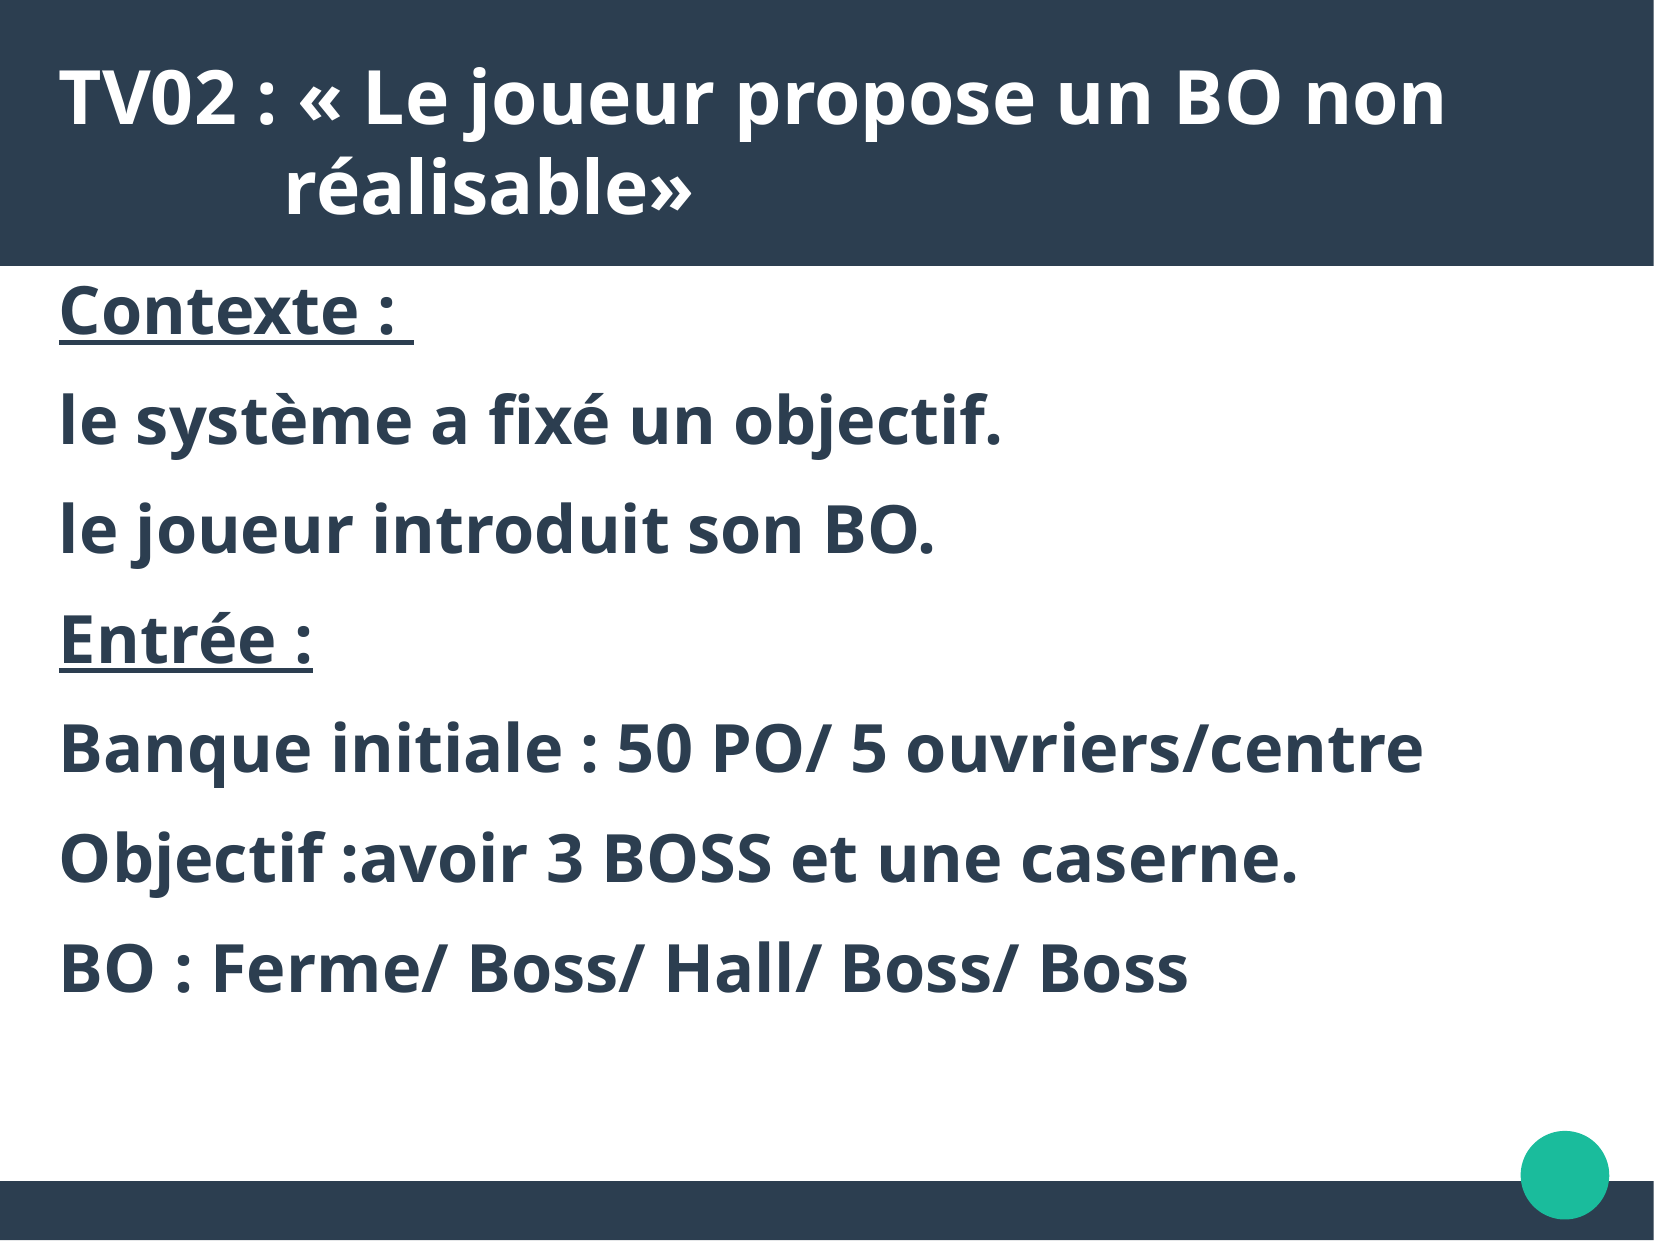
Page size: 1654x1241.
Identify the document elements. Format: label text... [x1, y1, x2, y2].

title TV02 : « Le joueur propose un BO non réalisable» [59, 49, 1595, 268]
list Contexte : le système a fixé un objectif. le joueur introduit son BO. Entrée : Banque initiale : 50 PO/ 5 ouvriers/centre Objectif :avoir 3 BOSS et une caserne. BO : Ferme/ Boss/ Hall/ Boss/ Boss [59, 268, 1595, 1186]
